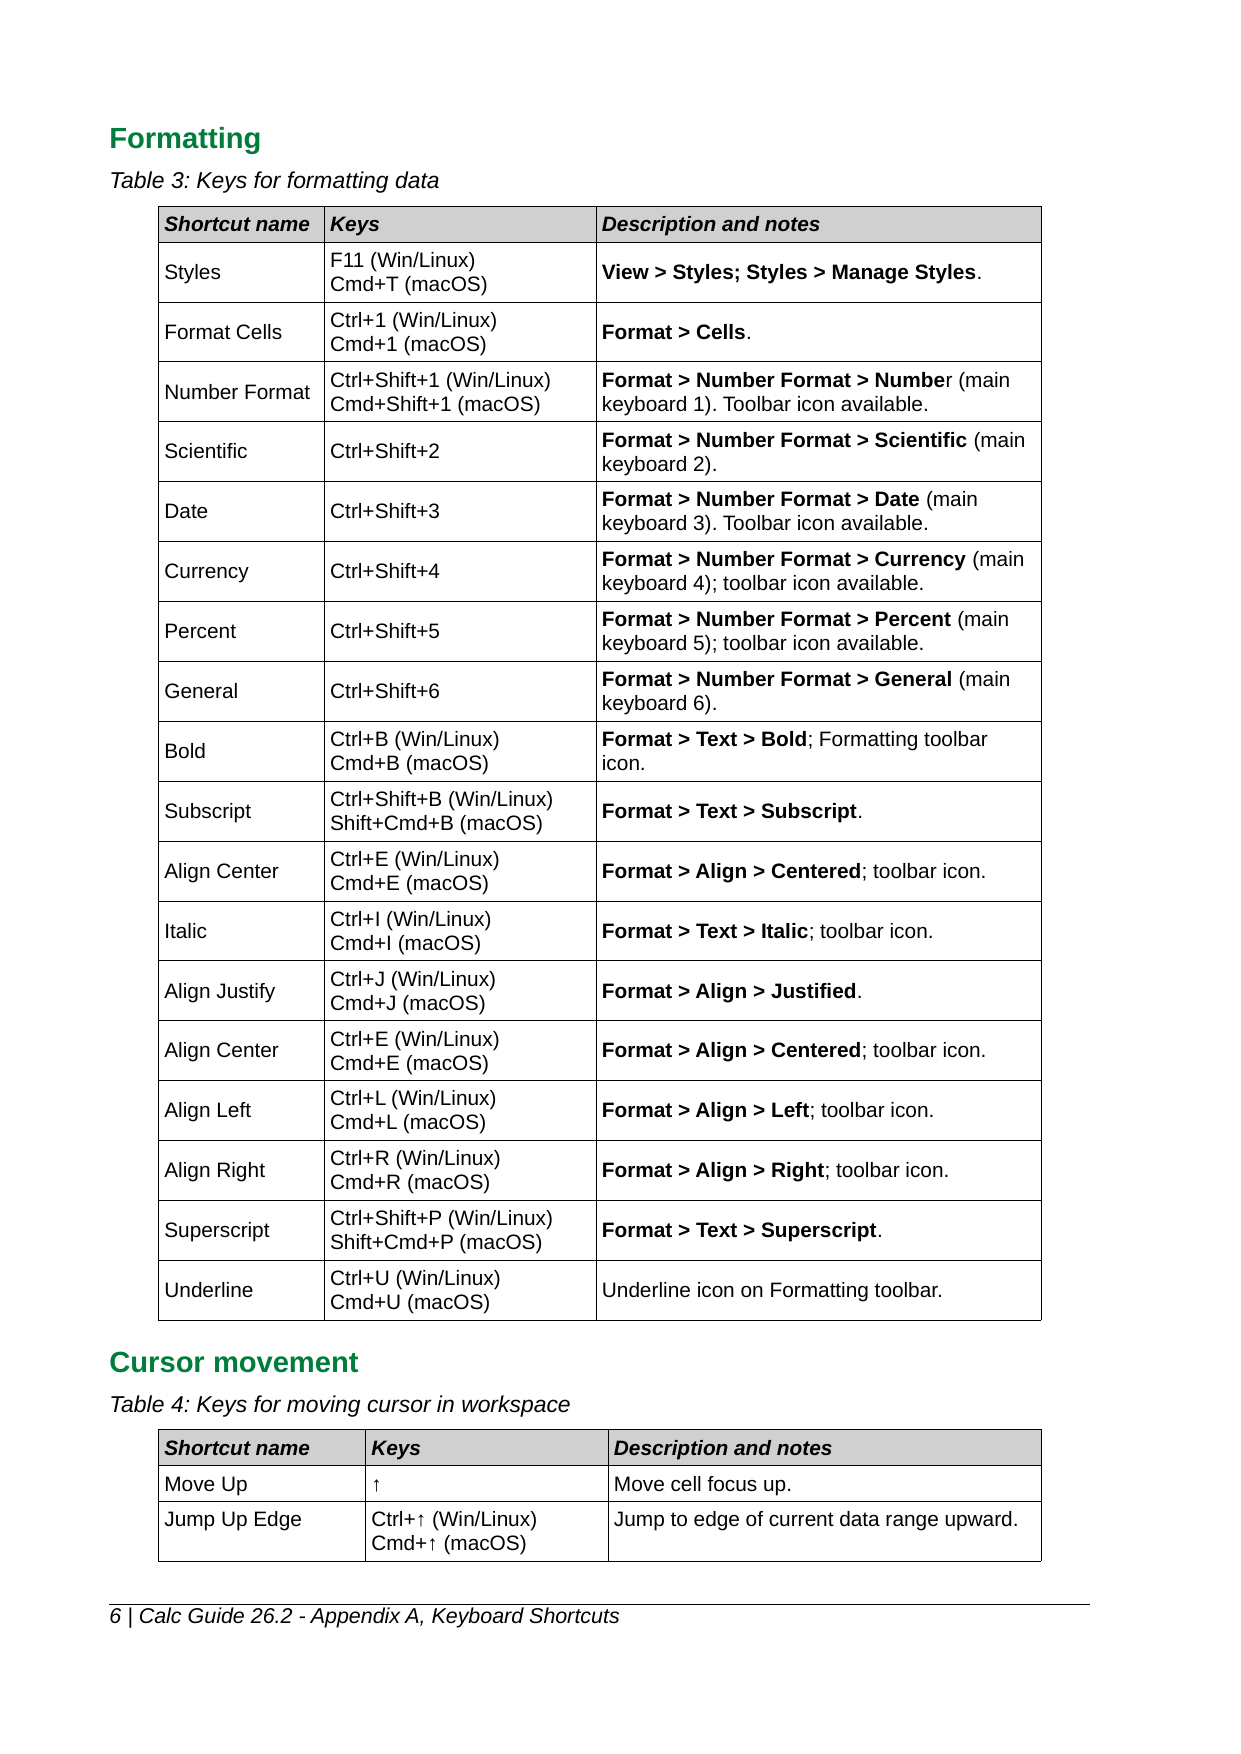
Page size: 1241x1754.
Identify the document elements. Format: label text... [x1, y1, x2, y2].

table_cell Format > Align > Right; toolbar icon. [597, 1141, 1041, 1200]
table_header Keys [366, 1430, 608, 1465]
table_header Shortcut name [159, 207, 324, 242]
table_cell Ctrl+Shift+6 [325, 662, 596, 721]
table_cell Superscript [159, 1201, 324, 1260]
table_header Description and notes [597, 207, 1041, 242]
table_cell ↑ [366, 1466, 608, 1501]
subtitle Cursor movement [109, 1345, 1090, 1378]
table_cell General [159, 662, 324, 721]
table_header Shortcut name [159, 1430, 365, 1465]
table_cell Ctrl+Shift+1 (Win/Linux) Cmd+Shift+1 (macOS) [325, 362, 596, 421]
table_cell Bold [159, 722, 324, 781]
table_cell Ctrl+R (Win/Linux) Cmd+R (macOS) [325, 1141, 596, 1200]
table_cell Underline icon on Formatting toolbar. [597, 1261, 1041, 1320]
table_cell Percent [159, 602, 324, 661]
table_cell Ctrl+E (Win/Linux) Cmd+E (macOS) [325, 1021, 596, 1080]
table_cell Format > Text > Subscript. [597, 782, 1041, 841]
table_cell Italic [159, 902, 324, 960]
table_cell Ctrl+L (Win/Linux) Cmd+L (macOS) [325, 1081, 596, 1140]
table_cell Date [159, 482, 324, 541]
table_cell Ctrl+E (Win/Linux) Cmd+E (macOS) [325, 842, 596, 901]
text Table 3: Keys for formatting data [109, 167, 1090, 193]
table_cell Align Left [159, 1081, 324, 1140]
table_cell Align Right [159, 1141, 324, 1200]
table_cell Ctrl+Shift+4 [325, 542, 596, 601]
table_cell Format > Number Format > Number (main keyboard 1). Toolbar icon available. [597, 362, 1041, 421]
table_cell Format > Cells. [597, 303, 1041, 361]
table_cell Ctrl+1 (Win/Linux) Cmd+1 (macOS) [325, 303, 596, 361]
table_cell Align Center [159, 1021, 324, 1080]
table_cell Ctrl+B (Win/Linux) Cmd+B (macOS) [325, 722, 596, 781]
table_cell Styles [159, 243, 324, 302]
table_cell Ctrl+J (Win/Linux) Cmd+J (macOS) [325, 961, 596, 1020]
table_header Description and notes [609, 1430, 1041, 1465]
table_cell Format > Number Format > Currency (main keyboard 4); toolbar icon available. [597, 542, 1041, 601]
table_header Keys [325, 207, 596, 242]
table_cell Jump Up Edge [159, 1502, 365, 1561]
table_cell Ctrl+U (Win/Linux) Cmd+U (macOS) [325, 1261, 596, 1320]
table_cell Format > Number Format > Percent (main keyboard 5); toolbar icon available. [597, 602, 1041, 661]
table_cell Format > Number Format > Date (main keyboard 3). Toolbar icon available. [597, 482, 1041, 541]
table_cell Scientific [159, 422, 324, 481]
table_cell Align Center [159, 842, 324, 901]
table_cell Ctrl+↑ (Win/Linux) Cmd+↑ (macOS) [366, 1502, 608, 1561]
table_cell Format > Number Format > General (main keyboard 6). [597, 662, 1041, 721]
table_cell Format Cells [159, 303, 324, 361]
text Table 4: Keys for moving cursor in workspace [109, 1391, 1090, 1417]
table_cell Ctrl+I (Win/Linux) Cmd+I (macOS) [325, 902, 596, 960]
table_cell Format > Align > Justified. [597, 961, 1041, 1020]
table_cell Number Format [159, 362, 324, 421]
table_cell Format > Number Format > Scientific (main keyboard 2). [597, 422, 1041, 481]
table_cell Format > Align > Centered; toolbar icon. [597, 842, 1041, 901]
table_cell Format > Text > Superscript. [597, 1201, 1041, 1260]
table_cell Ctrl+Shift+P (Win/Linux) Shift+Cmd+P (macOS) [325, 1201, 596, 1260]
table_cell Format > Align > Centered; toolbar icon. [597, 1021, 1041, 1080]
table_cell Format > Text > Italic; toolbar icon. [597, 902, 1041, 960]
table_cell Ctrl+Shift+3 [325, 482, 596, 541]
subtitle Formatting [109, 121, 1090, 154]
table_cell View > Styles; Styles > Manage Styles. [597, 243, 1041, 302]
table_cell Ctrl+Shift+2 [325, 422, 596, 481]
table_cell Move cell focus up. [609, 1466, 1041, 1501]
table_cell F11 (Win/Linux) Cmd+T (macOS) [325, 243, 596, 302]
table_cell Format > Align > Left; toolbar icon. [597, 1081, 1041, 1140]
table_cell Ctrl+Shift+5 [325, 602, 596, 661]
table_cell Ctrl+Shift+B (Win/Linux) Shift+Cmd+B (macOS) [325, 782, 596, 841]
table_cell Currency [159, 542, 324, 601]
table_cell Jump to edge of current data range upward. [609, 1502, 1041, 1561]
table_cell Align Justify [159, 961, 324, 1020]
table_cell Move Up [159, 1466, 365, 1501]
table_cell Format > Text > Bold; Formatting toolbar icon. [597, 722, 1041, 781]
table_cell Subscript [159, 782, 324, 841]
table_cell Underline [159, 1261, 324, 1320]
